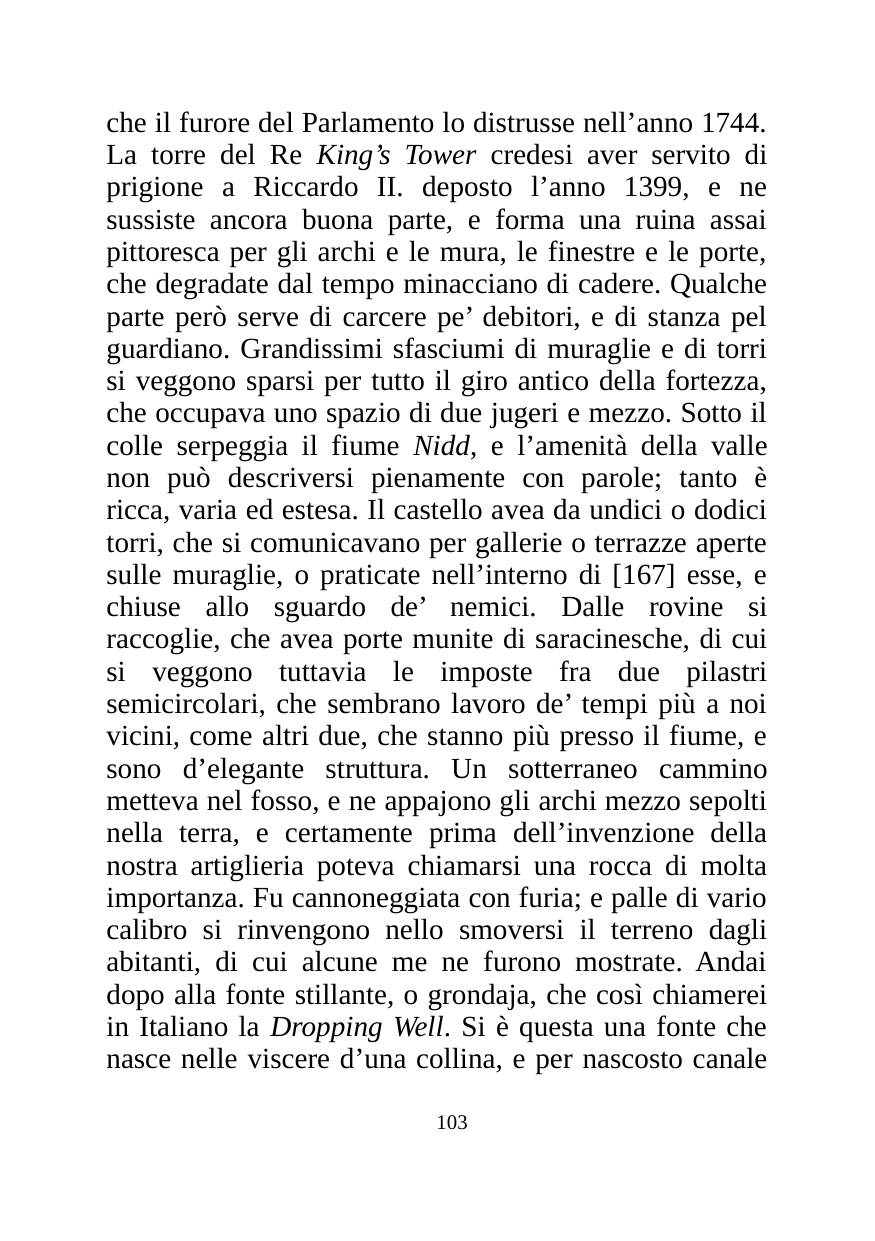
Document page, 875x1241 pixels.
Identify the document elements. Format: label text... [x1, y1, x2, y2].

text che il furore del Parlamento lo distrusse nell’anno 1744. La torre del Re King’s Tower credesi aver servito di prigione a Riccardo II. deposto l’anno 1399, e ne sussiste ancora buona parte, e forma una ruina assai pittoresca per gli archi e le mura, le finestre e le porte, che degradate dal tempo minacciano di cadere. Qualche parte però serve di carcere pe’ debitori, e di stanza pel guardiano. Grandissimi sfasciumi di muraglie e di torri si veggono sparsi per tutto il giro antico della fortezza, che occupava uno spazio di due jugeri e mezzo. Sotto il colle serpeggia il fiume Nidd, e l’amenità della valle non può descriversi pienamente con parole; tanto è ricca, varia ed estesa. Il castello avea da undici o dodici torri, che si comunicavano per gallerie o terrazze aperte sulle muraglie, o praticate nell’interno di [167] esse, e chiuse allo sguardo de’ nemici. Dalle rovine si raccoglie, che avea porte munite di saracinesche, di cui si veggono tuttavia le imposte fra due pilastri semicircolari, che sembrano lavoro de’ tempi più a noi vicini, come altri due, che stanno più presso il fiume, e sono d’elegante struttura. Un sotterraneo cammino metteva nel fosso, e ne appajono gli archi mezzo sepolti nella terra, e certamente prima dell’invenzione della nostra artiglieria poteva chiamarsi una rocca di molta importanza. Fu cannoneggiata con furia; e palle di vario calibro si rinvengono nello smoversi il terreno dagli abitanti, di cui alcune me ne furono mostrate. Andai dopo alla fonte stillante, o grondaja, che così chiamerei in Italiano la Dropping Well. Si è questa una fonte che nasce nelle viscere d’una collina, e per nascosto canale [106, 106, 768, 1075]
